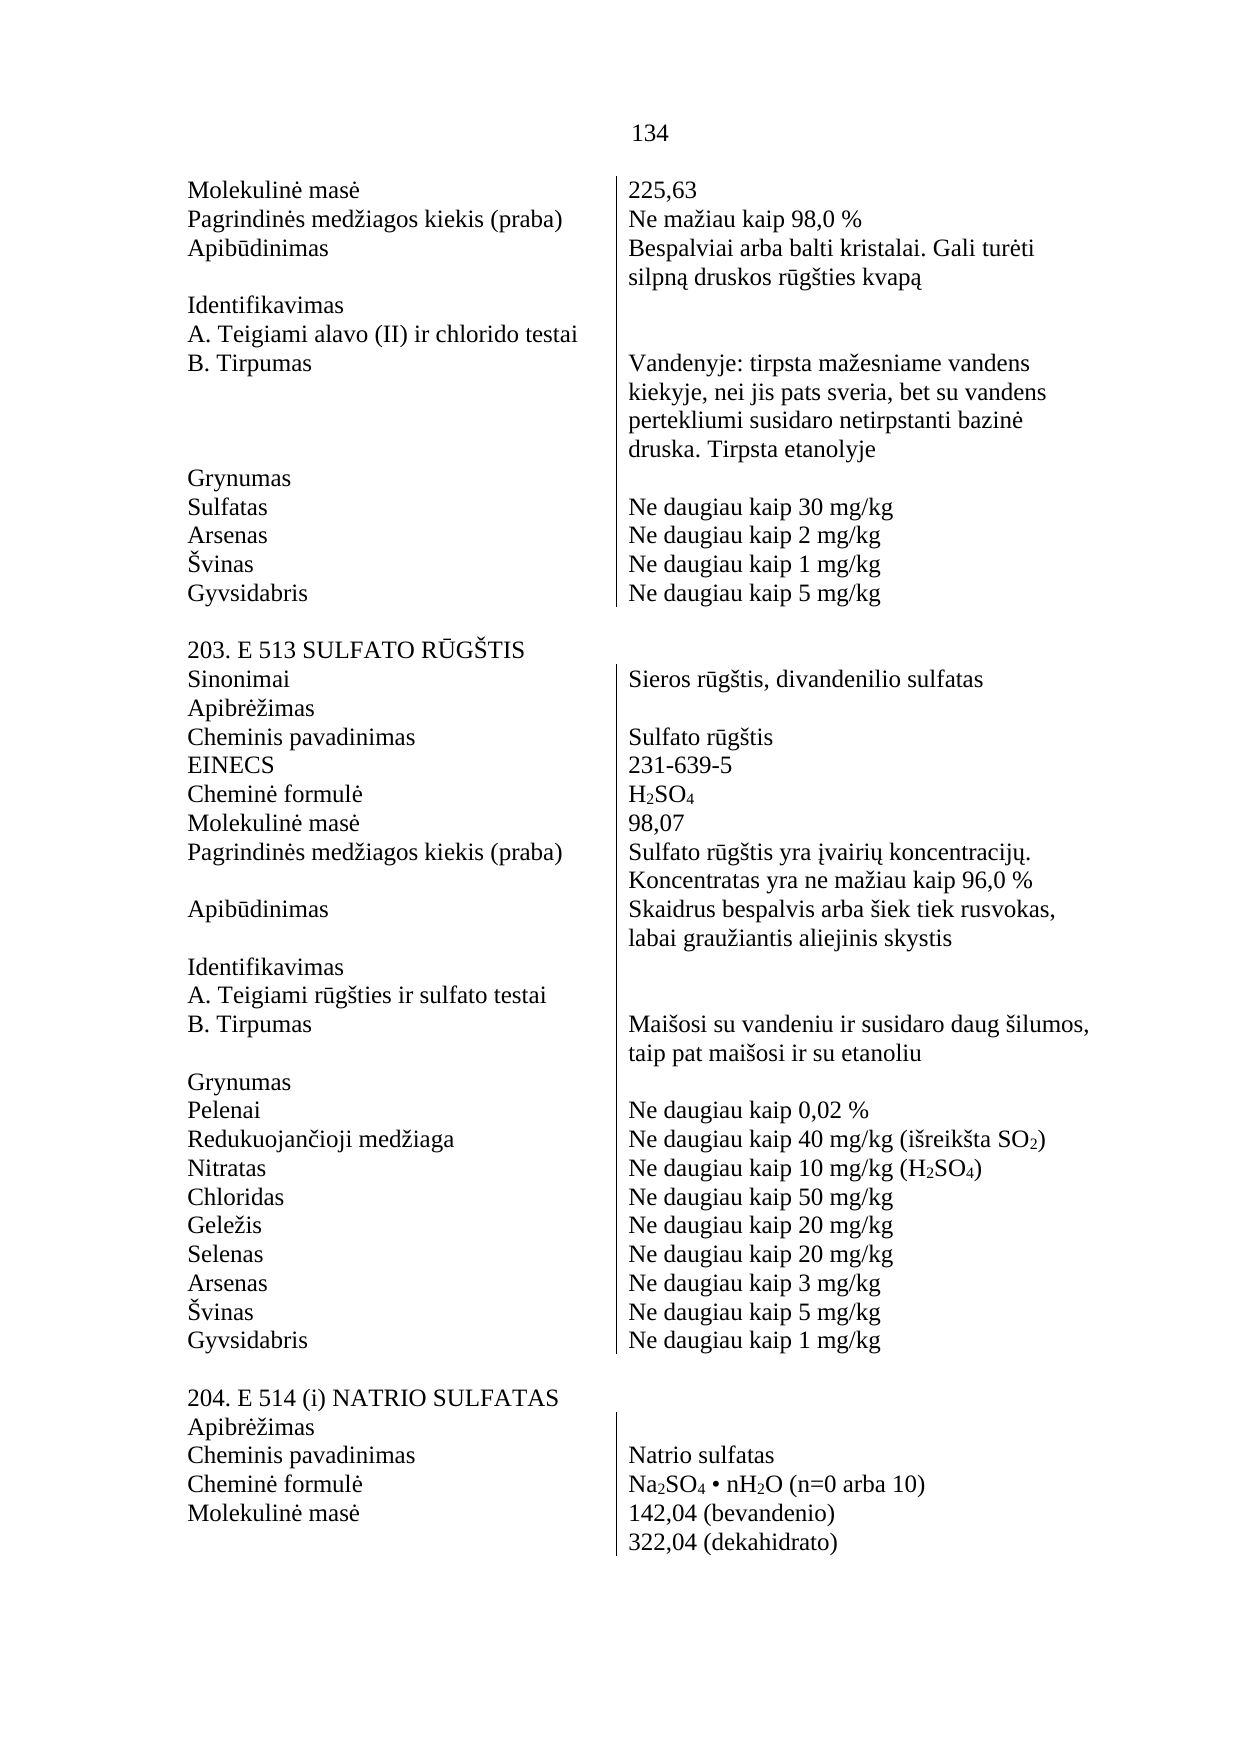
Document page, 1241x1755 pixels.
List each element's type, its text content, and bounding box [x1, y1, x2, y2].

table_cell [617, 981, 1111, 1009]
table_cell Gyvsidabris [176, 578, 616, 607]
table_cell [1116, 664, 1121, 693]
table_cell Natrio sulfatas [617, 1441, 1111, 1469]
table_cell Maišosi su vandeniu ir susidaro daug šilumos, taip pat maišosi ir su etanoliu [617, 1009, 1111, 1067]
table_cell [1111, 693, 1116, 722]
table_cell Arsenas [176, 1268, 616, 1297]
table_cell [1111, 1441, 1116, 1469]
table_cell [617, 952, 1111, 981]
table_cell 98,07 [617, 808, 1111, 837]
table_cell B. Tirpumas [176, 1009, 616, 1067]
table_cell Pagrindinės medžiagos kiekis (praba) [176, 204, 616, 233]
table_cell Cheminė formulė [176, 1469, 616, 1498]
table_cell Pelenai [176, 1096, 616, 1124]
table_cell [1116, 1096, 1121, 1124]
table_cell Ne daugiau kaip 10 mg/kg (H2SO4) [617, 1153, 1111, 1182]
table_cell 225,63 [617, 176, 1111, 204]
table_cell [1111, 1498, 1116, 1556]
table_cell [1116, 578, 1121, 607]
table_cell Grynumas [176, 463, 616, 492]
table_cell [1111, 607, 1116, 664]
table_cell Ne daugiau kaip 1 mg/kg [617, 1326, 1111, 1354]
table_cell [1116, 549, 1121, 578]
table_cell [1111, 1153, 1116, 1182]
table_cell [1111, 463, 1116, 492]
table_cell A. Teigiami rūgšties ir sulfato testai [176, 981, 616, 1009]
table_cell [1116, 1412, 1121, 1441]
table_cell [1111, 1182, 1116, 1211]
table_cell Pagrindinės medžiagos kiekis (praba) [176, 837, 616, 894]
table_cell Sulfato rūgštis [617, 722, 1111, 751]
table_cell [1116, 1469, 1121, 1498]
table_cell [1116, 1441, 1121, 1469]
table_cell [617, 1412, 1111, 1441]
table_cell [1111, 1297, 1116, 1326]
table_cell Gyvsidabris [176, 1326, 616, 1354]
table_cell [1111, 1124, 1116, 1153]
table_cell [1116, 952, 1121, 981]
table_cell Grynumas [176, 1067, 616, 1096]
table_cell [1116, 319, 1121, 348]
table_cell [1111, 348, 1116, 463]
table_cell A. Teigiami alavo (II) ir chlorido testai [176, 319, 616, 348]
table_cell [1111, 808, 1116, 837]
table_cell Bespalviai arba balti kristalai. Gali turėti silpną druskos rūgšties kvapą [617, 233, 1111, 291]
table_cell [1116, 1239, 1121, 1268]
table_cell [1116, 894, 1121, 952]
table_cell [1116, 521, 1121, 549]
table_cell [1116, 1153, 1121, 1182]
table_cell [1116, 291, 1121, 319]
table_cell Sulfato rūgštis yra įvairių koncentracijų. Koncentratas yra ne mažiau kaip 96,0 % [617, 837, 1111, 894]
table_cell [1116, 779, 1121, 808]
table_cell [1111, 722, 1116, 751]
table_cell [617, 1067, 1111, 1096]
table_cell Ne daugiau kaip 50 mg/kg [617, 1182, 1111, 1211]
table_cell Chloridas [176, 1182, 616, 1211]
table_cell Molekulinė masė [176, 1498, 616, 1556]
table_cell Švinas [176, 549, 616, 578]
table_cell Redukuojančioji medžiaga [176, 1124, 616, 1153]
table_cell [1111, 521, 1116, 549]
table_cell [1111, 549, 1116, 578]
table_cell [1116, 1498, 1121, 1556]
table_cell [1116, 463, 1121, 492]
table_cell Ne daugiau kaip 5 mg/kg [617, 1297, 1111, 1326]
table_cell [1116, 1211, 1121, 1239]
table_cell Ne daugiau kaip 1 mg/kg [617, 549, 1111, 578]
table_cell [1116, 204, 1121, 233]
table_cell Selenas [176, 1239, 616, 1268]
table_cell [1111, 204, 1116, 233]
table_cell Sinonimai [176, 664, 616, 693]
table_cell [617, 693, 1111, 722]
table_cell Apibūdinimas [176, 233, 616, 291]
table_cell [1111, 1211, 1116, 1239]
table_cell [1111, 1412, 1116, 1441]
table_cell Ne mažiau kaip 98,0 % [617, 204, 1111, 233]
table_cell Na2SO4 • nH2O (n=0 arba 10) [617, 1469, 1111, 1498]
table_cell [1111, 176, 1116, 204]
table_cell [1111, 1354, 1116, 1412]
table_cell Sulfatas [176, 492, 616, 521]
table_cell [1111, 1326, 1116, 1354]
table_cell [1111, 1096, 1116, 1124]
table_cell [1116, 1124, 1121, 1153]
table_cell [1116, 176, 1121, 204]
table_cell 203. E 513 SULFATO RŪGŠTIS [176, 607, 1111, 664]
table_cell Molekulinė masė [176, 808, 616, 837]
table_cell Ne daugiau kaip 5 mg/kg [617, 578, 1111, 607]
table_cell Identifikavimas [176, 291, 616, 319]
table_cell [1116, 1354, 1121, 1412]
table_cell [1111, 578, 1116, 607]
table_cell Vandenyje: tirpsta mažesniame vandens kiekyje, nei jis pats sveria, bet su vandens pertekliumi susidaro netirpstanti bazinė druska. Tirpsta etanolyje [617, 348, 1111, 463]
table_cell [1116, 492, 1121, 521]
table_cell [1116, 1182, 1121, 1211]
table_cell [1116, 808, 1121, 837]
table_cell Skaidrus bespalvis arba šiek tiek rusvokas, labai graužiantis aliejinis skystis [617, 894, 1111, 952]
table_cell B. Tirpumas [176, 348, 616, 463]
table_cell Apibrėžimas [176, 1412, 616, 1441]
table_cell [1111, 291, 1116, 319]
table_cell EINECS [176, 751, 616, 779]
table_cell [1111, 492, 1116, 521]
table_cell [1116, 981, 1121, 1009]
table_cell Ne daugiau kaip 30 mg/kg [617, 492, 1111, 521]
table_cell [1116, 1067, 1121, 1096]
table_cell Cheminis pavadinimas [176, 722, 616, 751]
table_cell [1116, 722, 1121, 751]
table_cell [1111, 779, 1116, 808]
table_cell [617, 463, 1111, 492]
table_cell [1116, 837, 1121, 894]
table_cell [1111, 1469, 1116, 1498]
table_cell [1111, 894, 1116, 952]
table_cell [1111, 837, 1116, 894]
table_cell [1111, 1268, 1116, 1297]
table_cell [1111, 1239, 1116, 1268]
table_cell Ne daugiau kaip 40 mg/kg (išreikšta SO2) [617, 1124, 1111, 1153]
table_cell Cheminis pavadinimas [176, 1441, 616, 1469]
table_cell 142,04 (bevandenio) 322,04 (dekahidrato) [617, 1498, 1111, 1556]
table_cell [1116, 751, 1121, 779]
table_cell [1116, 607, 1121, 664]
table_cell Ne daugiau kaip 3 mg/kg [617, 1268, 1111, 1297]
table_cell Nitratas [176, 1153, 616, 1182]
table_cell [1116, 233, 1121, 291]
table_cell [1111, 751, 1116, 779]
table_cell Ne daugiau kaip 20 mg/kg [617, 1211, 1111, 1239]
table_cell Geležis [176, 1211, 616, 1239]
table_cell 231-639-5 [617, 751, 1111, 779]
table_cell Ne daugiau kaip 0,02 % [617, 1096, 1111, 1124]
table_cell Ne daugiau kaip 20 mg/kg [617, 1239, 1111, 1268]
table_cell [1111, 319, 1116, 348]
table_cell Apibūdinimas [176, 894, 616, 952]
table_cell Sieros rūgštis, divandenilio sulfatas [617, 664, 1111, 693]
table_cell [1116, 1009, 1121, 1067]
table_cell Identifikavimas [176, 952, 616, 981]
table_cell [1116, 348, 1121, 463]
table_cell [1111, 1067, 1116, 1096]
table_cell [1116, 1326, 1121, 1354]
table_cell H2SO4 [617, 779, 1111, 808]
table_cell 204. E 514 (i) NATRIO SULFATAS [176, 1354, 1111, 1412]
table_cell Švinas [176, 1297, 616, 1326]
table_cell Cheminė formulė [176, 779, 616, 808]
table_cell Molekulinė masė [176, 176, 616, 204]
table_cell [1111, 1009, 1116, 1067]
table_cell Ne daugiau kaip 2 mg/kg [617, 521, 1111, 549]
table_cell [1116, 1297, 1121, 1326]
table_cell [1116, 693, 1121, 722]
table_cell Apibrėžimas [176, 693, 616, 722]
table_cell [1111, 952, 1116, 981]
table_cell [1111, 233, 1116, 291]
table_cell [1111, 981, 1116, 1009]
table_cell Arsenas [176, 521, 616, 549]
table_cell [617, 319, 1111, 348]
table_cell [1116, 1268, 1121, 1297]
table_cell [617, 291, 1111, 319]
table_cell [1111, 664, 1116, 693]
